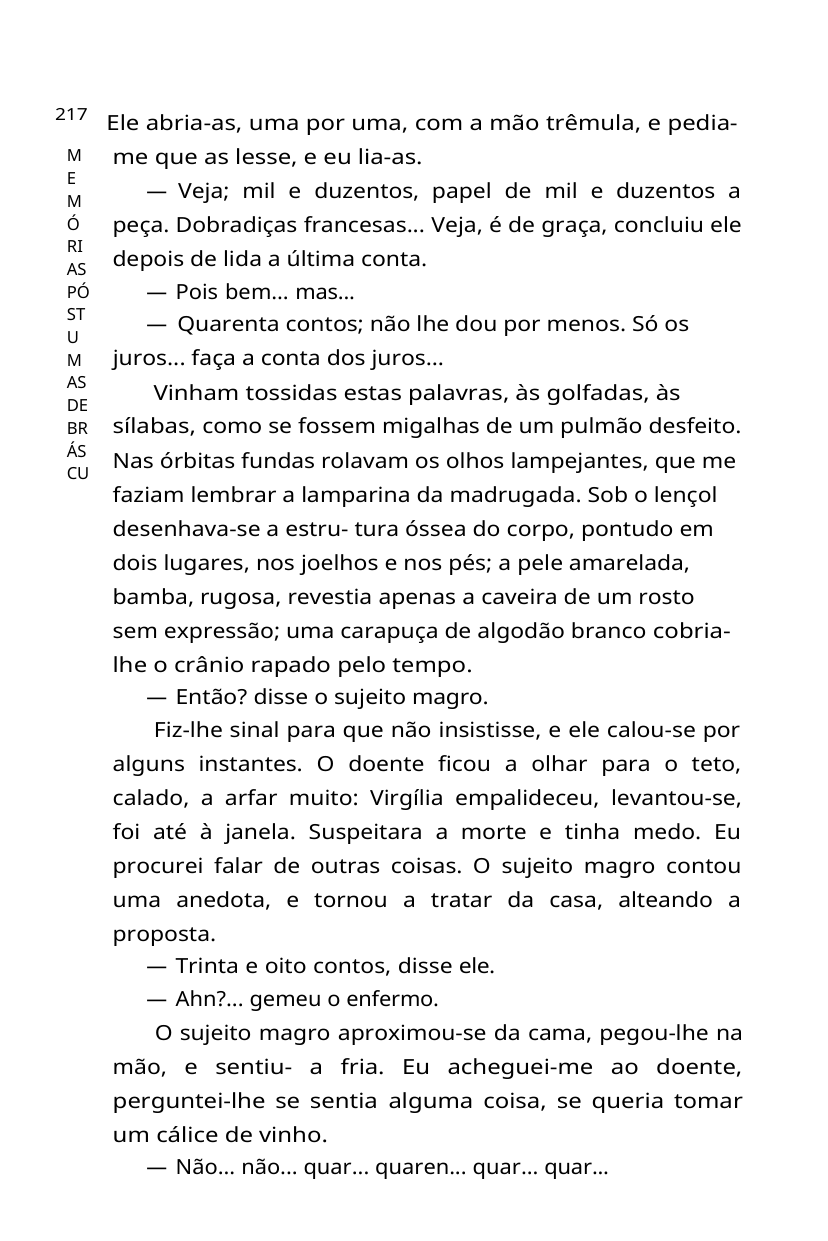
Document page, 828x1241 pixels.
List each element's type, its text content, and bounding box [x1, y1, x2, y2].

list Veja; mil e duzentos, papel de mil e duzentos a peça. Dobradiças francesas... Veja, é de graça, concluiu ele depois de lida a última conta. [112, 176, 742, 273]
list Trinta e oito contos, disse ele. [146, 953, 787, 978]
list Não... não... quar... quaren... quar... quar... [146, 1154, 787, 1179]
list Então? disse o sujeito magro. [146, 684, 787, 709]
list Quarenta contos; não lhe dou por menos. Só os juros... faça a conta dos juros… [113, 309, 742, 372]
text MEMÓRIAS PÓSTUMAS DE BRÁS CUBAS [67, 144, 90, 483]
list Pois bem... mas... [146, 279, 787, 304]
text Vinham tossidas estas palavras, às golfadas, às sílabas, como se fossem migalhas de um pulmão desfeito. Nas órbitas fundas rolavam os olhos lampejantes, que me faziam lembrar a lamparina da madrugada. Sob o lençol desenhava-se a estru- tura óssea do corpo, pontudo em dois lugares, nos joelhos e nos pés; a pele amarelada, bamba, rugosa, revestia apenas a caveira de um rosto sem expressão; uma carapuça de algodão branco cobria-lhe o crânio rapado pelo tempo. [112, 378, 745, 678]
list Ahn?... gemeu o enfermo. [146, 984, 787, 1012]
text O sujeito magro aproximou-se da cama, pegou-lhe na mão, e sentiu- a fria. Eu acheguei-me ao doente, perguntei-lhe se sentia alguma coisa, se queria tomar um cálice de vinho. [112, 1018, 743, 1148]
text Fiz-lhe sinal para que não insistisse, e ele calou-se por alguns instantes. O doente ficou a olhar para o teto, calado, a arfar muito: Virgília empalideceu, levantou-se, foi até à janela. Suspeitara a morte e tinha medo. Eu procurei falar de outras coisas. O sujeito magro contou uma anedota, e tornou a tratar da casa, alteando a proposta. [112, 715, 742, 947]
text 217 Ele abria-as, uma por uma, com a mão trêmula, e pedia-me que as lesse, e eu lia-as. [55, 103, 738, 483]
